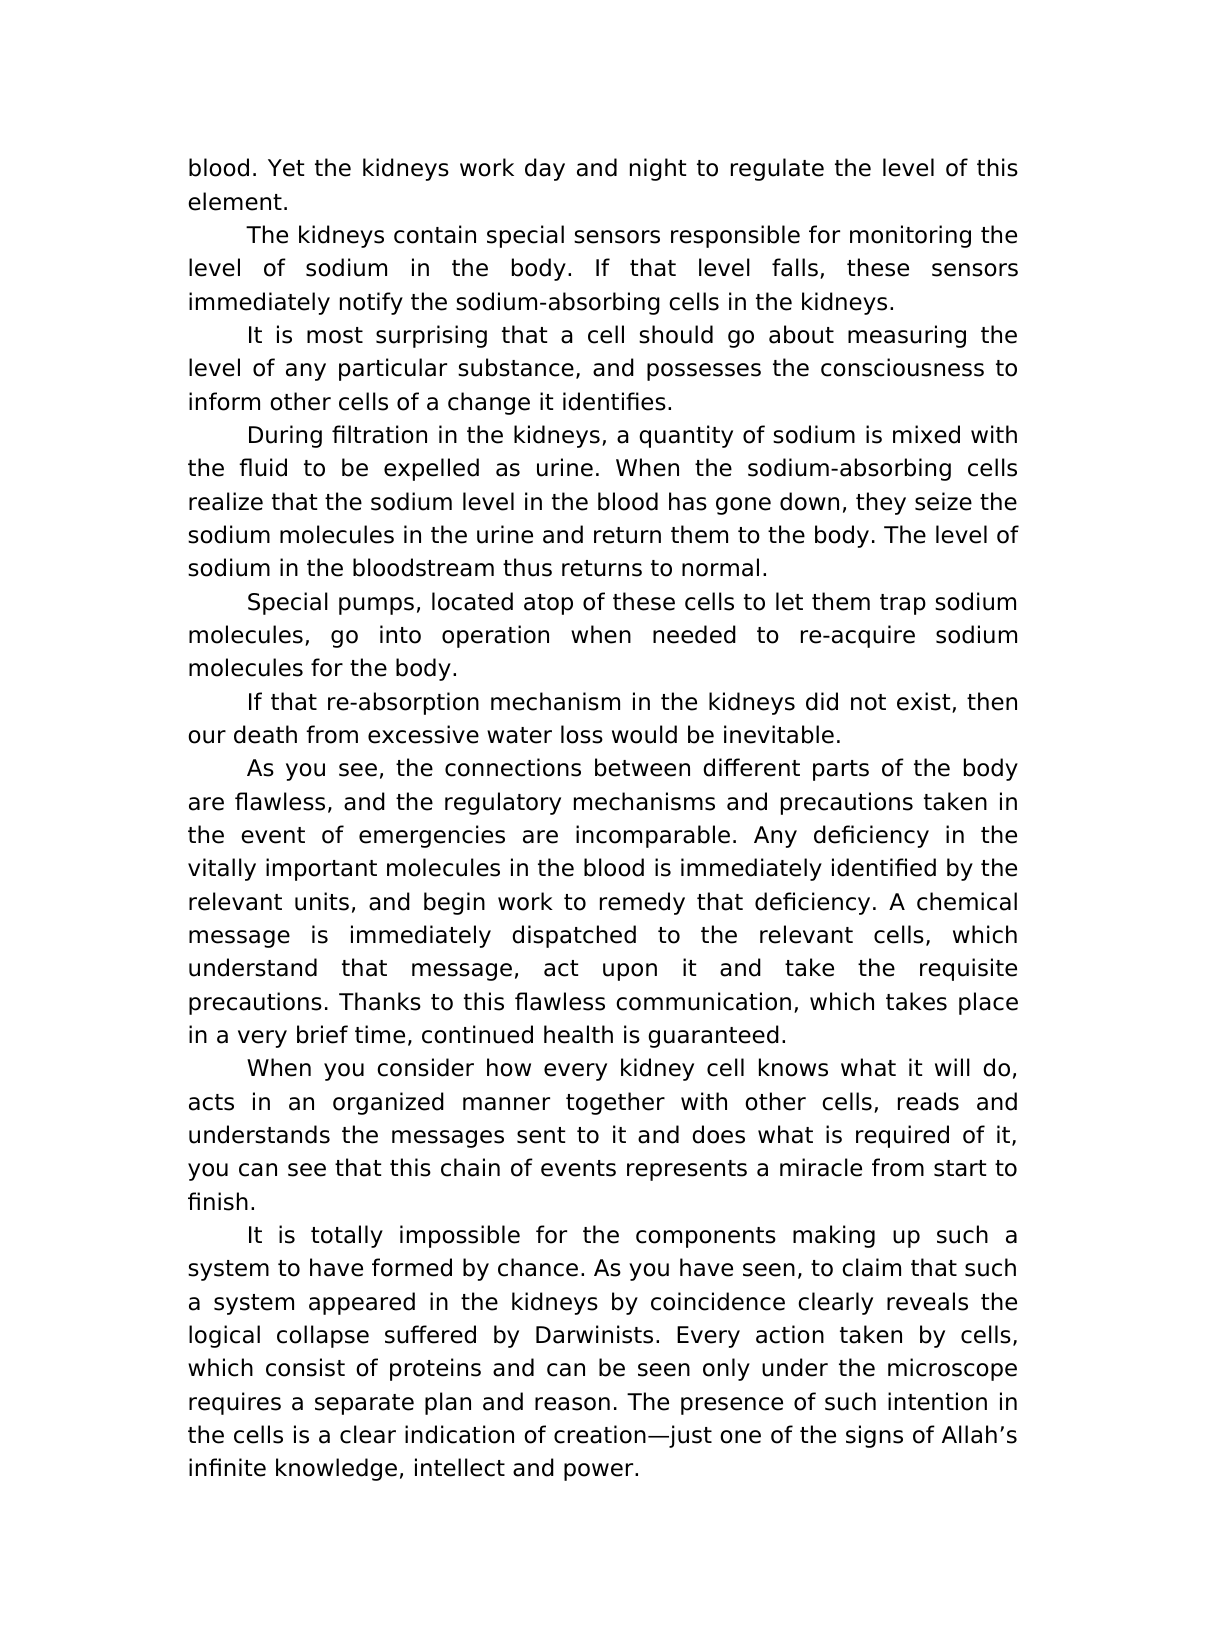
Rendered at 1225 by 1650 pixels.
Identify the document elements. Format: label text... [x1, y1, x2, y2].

text When you consider how every kidney cell knows what it will do, acts in an organized manner together with other cells, reads and understands the messages sent to it and does what is required of it, you can see that this chain of events represents a miracle from start to finish. [187, 1050, 1020, 1217]
text Special pumps, located atop of these cells to let them trap sodium molecules, go into operation when needed to re-acquire sodium molecules for the body. [187, 583, 1020, 683]
text The kidneys contain special sensors responsible for monitoring the level of sodium in the body. If that level falls, these sensors immediately notify the sodium-absorbing cells in the kidneys. [187, 217, 1020, 317]
text It is most surprising that a cell should go about measuring the level of any particular substance, and possesses the consciousness to inform other cells of a change it identifies. [187, 317, 1020, 417]
text During filtration in the kidneys, a quantity of sodium is mixed with the fluid to be expelled as urine. When the sodium-absorbing cells realize that the sodium level in the blood has gone down, they seize the sodium molecules in the urine and return them to the body. The level of sodium in the bloodstream thus returns to normal. [187, 417, 1020, 583]
text It is totally impossible for the components making up such a system to have formed by chance. As you have seen, to claim that such a system appeared in the kidneys by coincidence clearly reveals the logical collapse suffered by Darwinists. Every action taken by cells, which consist of proteins and can be seen only under the microscope requires a separate plan and reason. The presence of such intention in the cells is a clear indication of creation—just one of the signs of Allah’s infinite knowledge, intellect and power. [187, 1217, 1020, 1483]
text As you see, the connections between different parts of the body are flawless, and the regulatory mechanisms and precautions taken in the event of emergencies are incomparable. Any deficiency in the vitally important molecules in the blood is immediately identified by the relevant units, and begin work to remedy that deficiency. A chemical message is immediately dispatched to the relevant cells, which understand that message, act upon it and take the requisite precautions. Thanks to this flawless communication, which takes place in a very brief time, continued health is guaranteed. [187, 750, 1020, 1050]
text blood. Yet the kidneys work day and night to regulate the level of this element. [187, 150, 1020, 217]
text If that re-absorption mechanism in the kidneys did not exist, then our death from excessive water loss would be inevitable. [187, 683, 1020, 750]
